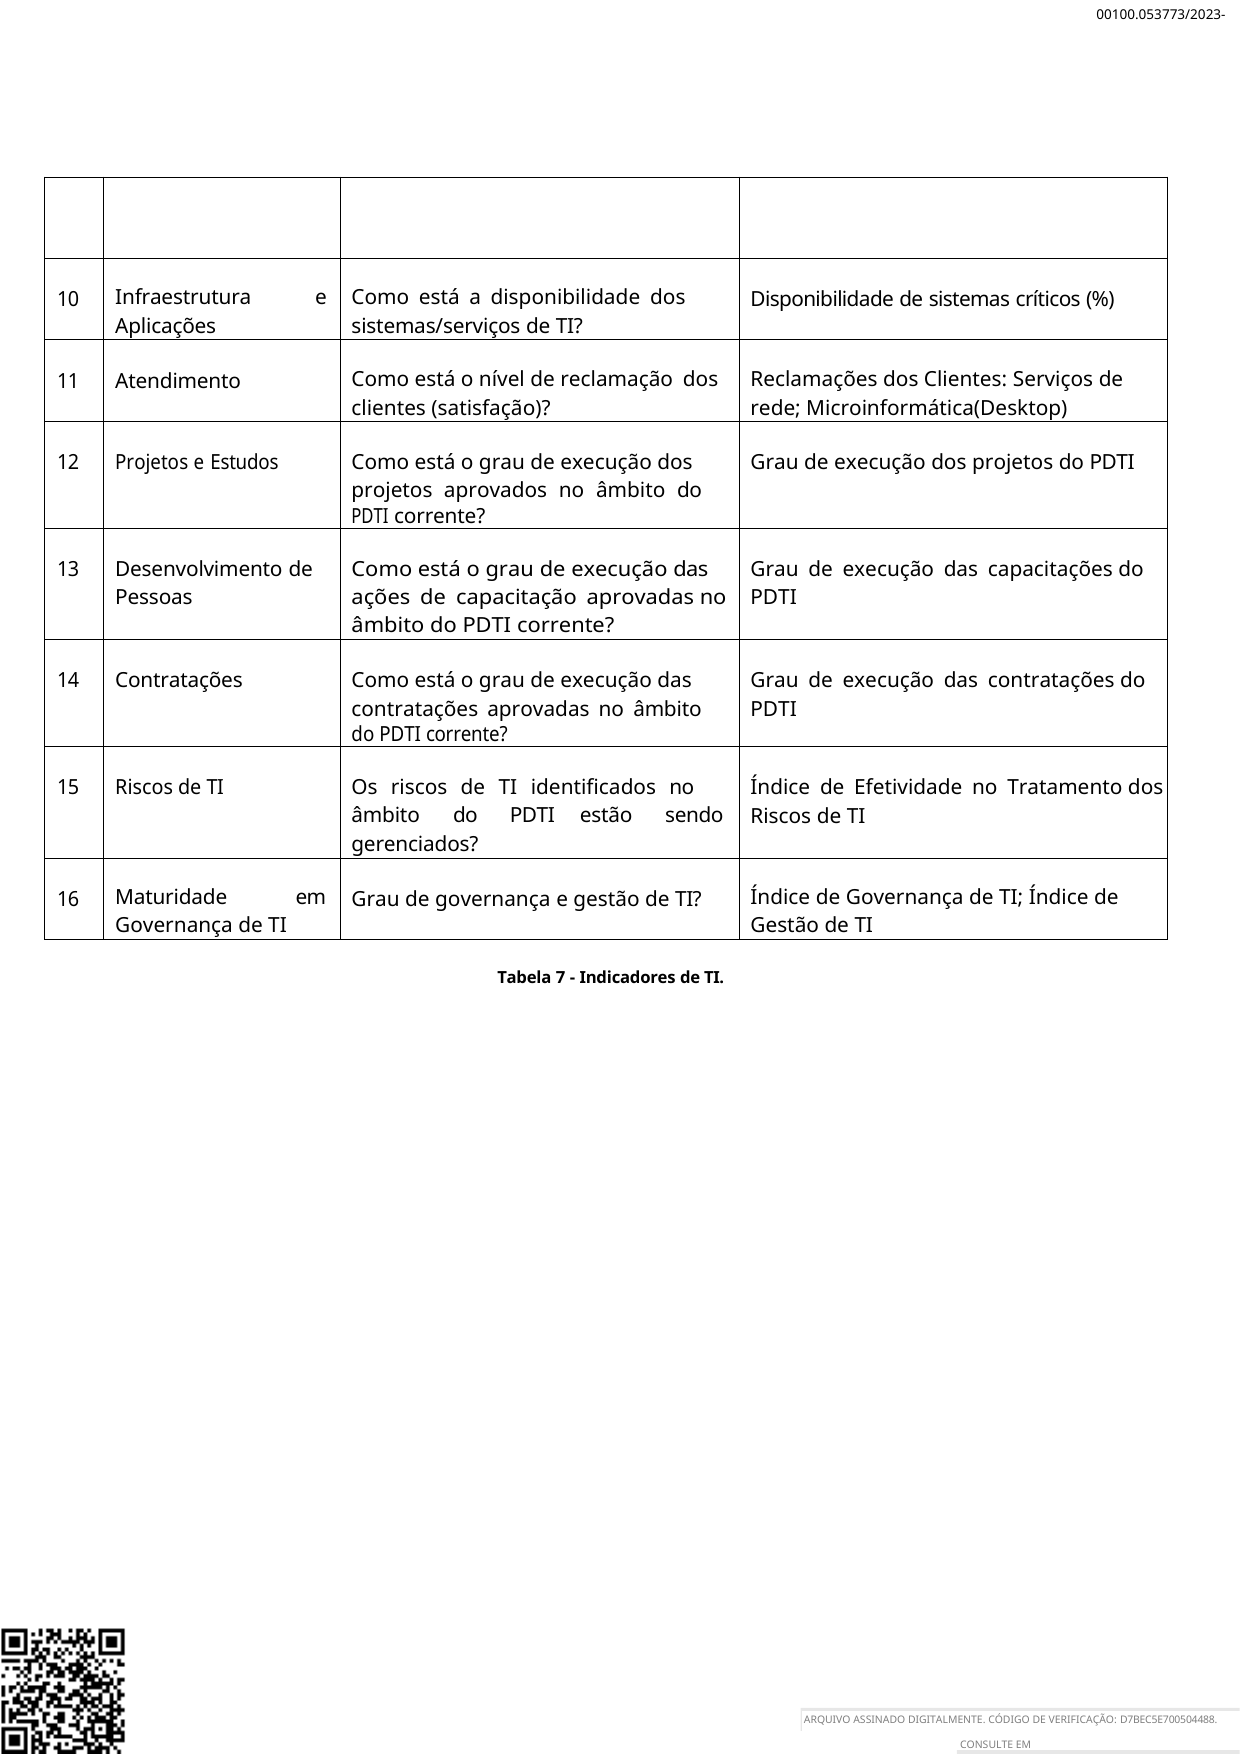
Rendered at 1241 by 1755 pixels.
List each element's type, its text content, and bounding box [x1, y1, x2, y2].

table_cell Infraestrutura e Aplicações [104, 259, 340, 339]
table_cell 11 [45, 340, 103, 421]
table_cell 13 [45, 529, 103, 639]
table_cell Como está o grau de execução das ações de capacitação aprovadas no âmbito do PDTI corrente? [341, 529, 739, 639]
table_cell 15 [45, 747, 103, 857]
table_cell Como está o grau de execução dos projetos aprovados no âmbito do PDTI corrente? [341, 422, 739, 528]
table_cell 14 [45, 640, 103, 746]
table_cell Riscos de TI [104, 747, 340, 857]
table_cell Os riscos de TI identificados no âmbito do PDTI estão sendo gerenciados? [341, 747, 739, 857]
table_cell Índice de Governança de TI; Índice de Gestão de TI [740, 859, 1167, 939]
table_header Id [45, 178, 103, 258]
text Tabela 7 - Indicadores de TI. [29, 965, 1192, 988]
table_cell Disponibilidade de sistemas críticos (%) [740, 259, 1167, 339]
table_header Objetos [104, 178, 340, 258]
table_cell Como está a disponibilidade dos sistemas/serviços de TI? [341, 259, 739, 339]
table_cell Grau de execução das capacitações do PDTI [740, 529, 1167, 639]
table_cell Grau de execução dos projetos do PDTI [740, 422, 1167, 528]
table_cell Como está o nível de reclamação dos clientes (satisfação)? [341, 340, 739, 421]
table_cell Grau de governança e gestão de TI? [341, 859, 739, 939]
table_cell Índice de Efetividade no Tratamento dos Riscos de TI [740, 747, 1167, 857]
table_cell Como está o grau de execução das contratações aprovadas no âmbito do PDTI corrente? [341, 640, 739, 746]
table_cell Contratações [104, 640, 340, 746]
table_cell Grau de execução das contratações do PDTI [740, 640, 1167, 746]
table_cell Atendimento [104, 340, 340, 421]
table_cell Maturidade em Governança de TI [104, 859, 340, 939]
table_cell Projetos e Estudos [104, 422, 340, 528]
table_cell 10 [45, 259, 103, 339]
table_cell Reclamações dos Clientes: Serviços de rede; Microinformática(Desktop) [740, 340, 1167, 421]
table_cell 12 [45, 422, 103, 528]
table_cell 16 [45, 859, 103, 939]
table_cell Desenvolvimento de Pessoas [104, 529, 340, 639]
table_header Questão de Monitoramento & Avaliação [341, 178, 739, 258]
table_header Indicador [740, 178, 1167, 258]
